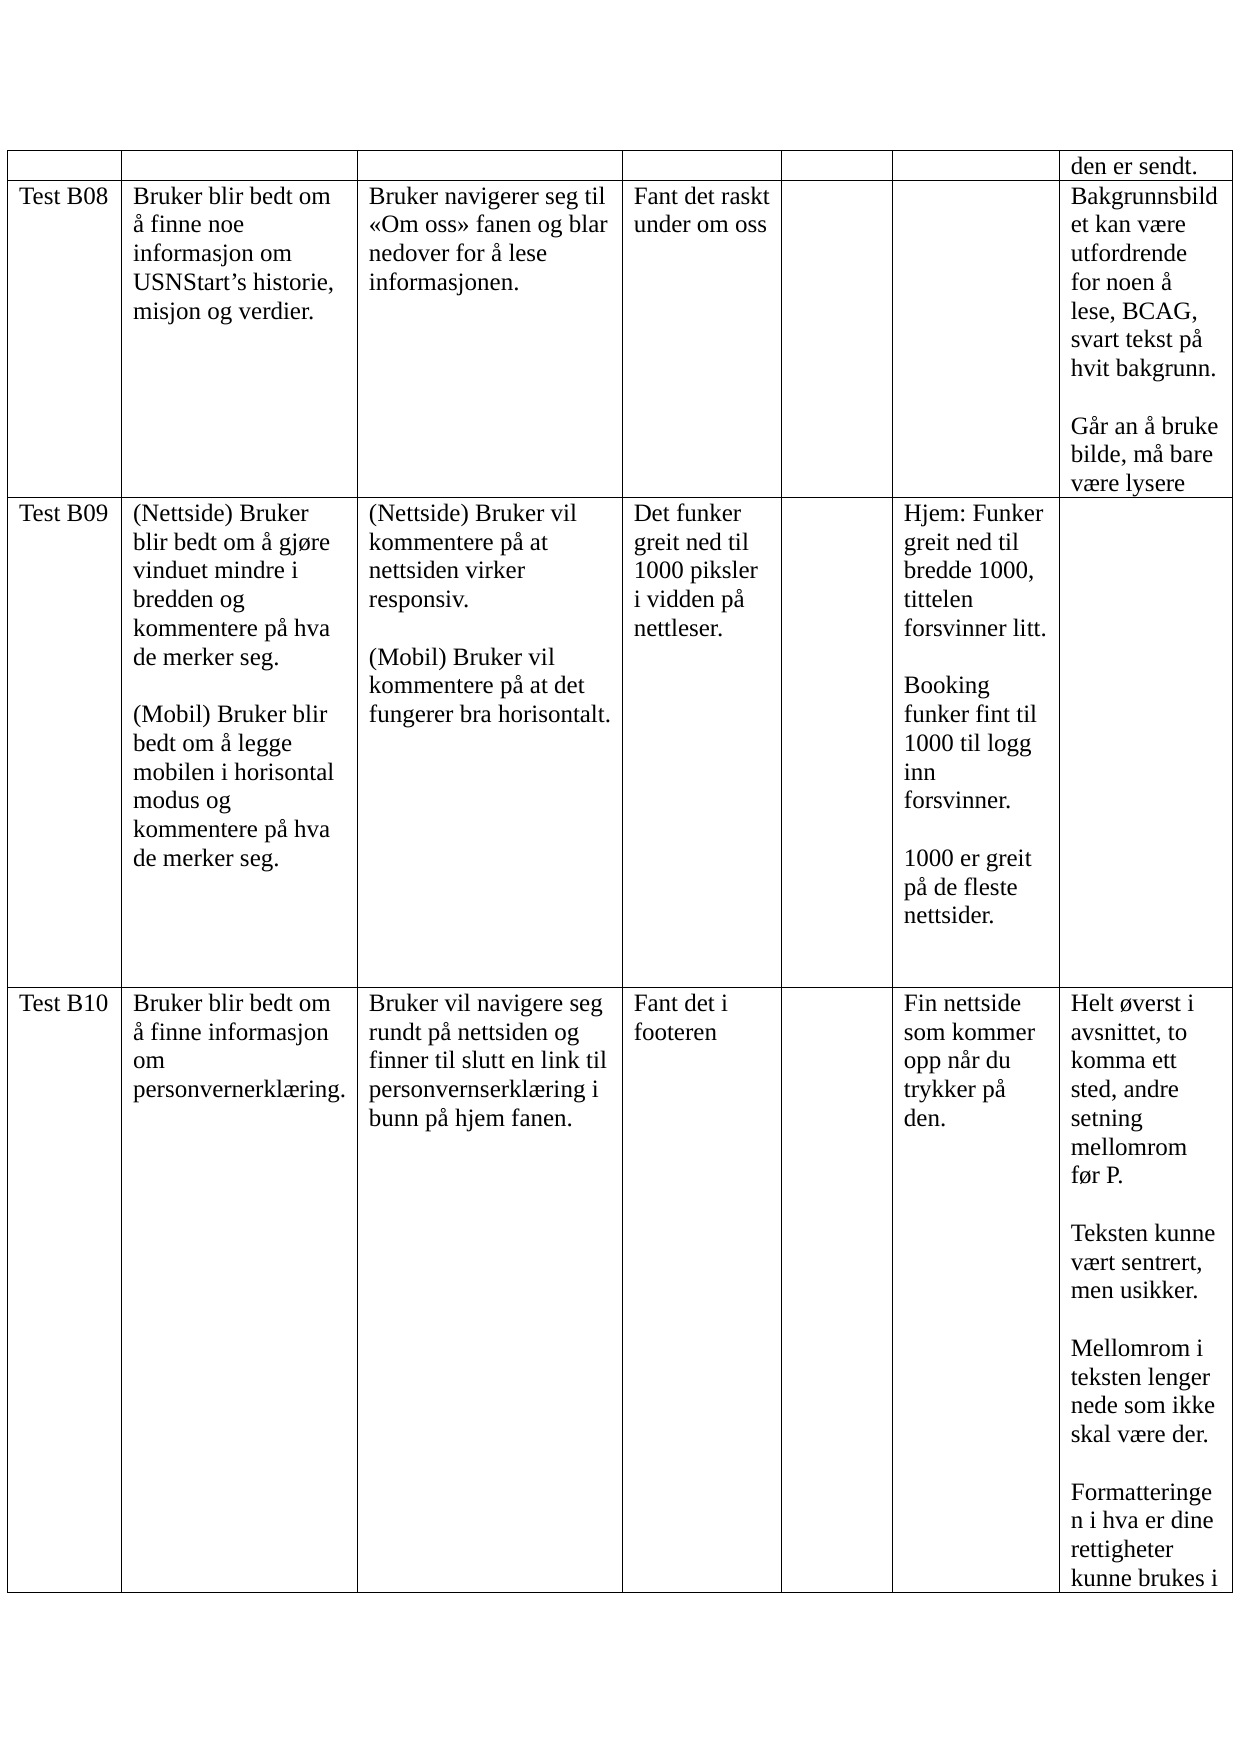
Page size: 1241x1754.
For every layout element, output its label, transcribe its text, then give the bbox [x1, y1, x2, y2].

table_cell Test B08 [8, 181, 121, 497]
table_cell den er sendt. [1060, 151, 1232, 180]
table_cell Bruker navigerer seg til «Om oss» fanen og blar nedover for å lese informasjonen. [358, 181, 622, 497]
table_cell Bruker blir bedt om å finne noe informasjon om USNStart’s historie, misjon og verdier. [122, 181, 357, 497]
table_cell [1060, 498, 1232, 987]
table_cell Fin nettside som kommer opp når du trykker på den. [893, 988, 1059, 1592]
table_cell (Nettside) Bruker vil kommentere på at nettsiden virker responsiv. (Mobil) Bruker vil kommentere på at det fungerer bra horisontalt. [358, 498, 622, 987]
table_cell [122, 151, 357, 180]
table_cell [782, 988, 892, 1592]
table_cell Fant det raskt under om oss [623, 181, 781, 497]
table_cell Fant det i footeren [623, 988, 781, 1592]
table_cell Bruker vil navigere seg rundt på nettsiden og finner til slutt en link til personvernserklæring i bunn på hjem fanen. [358, 988, 622, 1592]
table_cell [358, 151, 622, 180]
table_cell [782, 181, 892, 497]
table_cell (Nettside) Bruker blir bedt om å gjøre vinduet mindre i bredden og kommentere på hva de merker seg. (Mobil) Bruker blir bedt om å legge mobilen i horisontal modus og kommentere på hva de merker seg. [122, 498, 357, 987]
table_cell Det funker greit ned til 1000 piksler i vidden på nettleser. [623, 498, 781, 987]
table_cell [8, 151, 121, 180]
table_cell [893, 181, 1059, 497]
table_cell Hjem: Funker greit ned til bredde 1000, tittelen forsvinner litt. Booking funker fint til 1000 til logg inn forsvinner. 1000 er greit på de fleste nettsider. [893, 498, 1059, 987]
table_cell Bruker blir bedt om å finne informasjon om personvernerklæring. [122, 988, 357, 1592]
table_cell Bakgrunnsbildet kan være utfordrende for noen å lese, BCAG, svart tekst på hvit bakgrunn. Går an å bruke bilde, må bare være lysere [1060, 181, 1232, 497]
table_cell Test B10 [8, 988, 121, 1592]
table_cell Helt øverst i avsnittet, to komma ett sted, andre setning mellomrom før P. Teksten kunne vært sentrert, men usikker. Mellomrom i teksten lenger nede som ikke skal være der. Formatteringen i hva er dine rettigheter kunne brukes i [1060, 988, 1232, 1592]
table_cell Test B09 [8, 498, 121, 987]
table_cell [623, 151, 781, 180]
table_cell [782, 498, 892, 987]
table_cell [782, 151, 892, 180]
table_cell [893, 151, 1059, 180]
